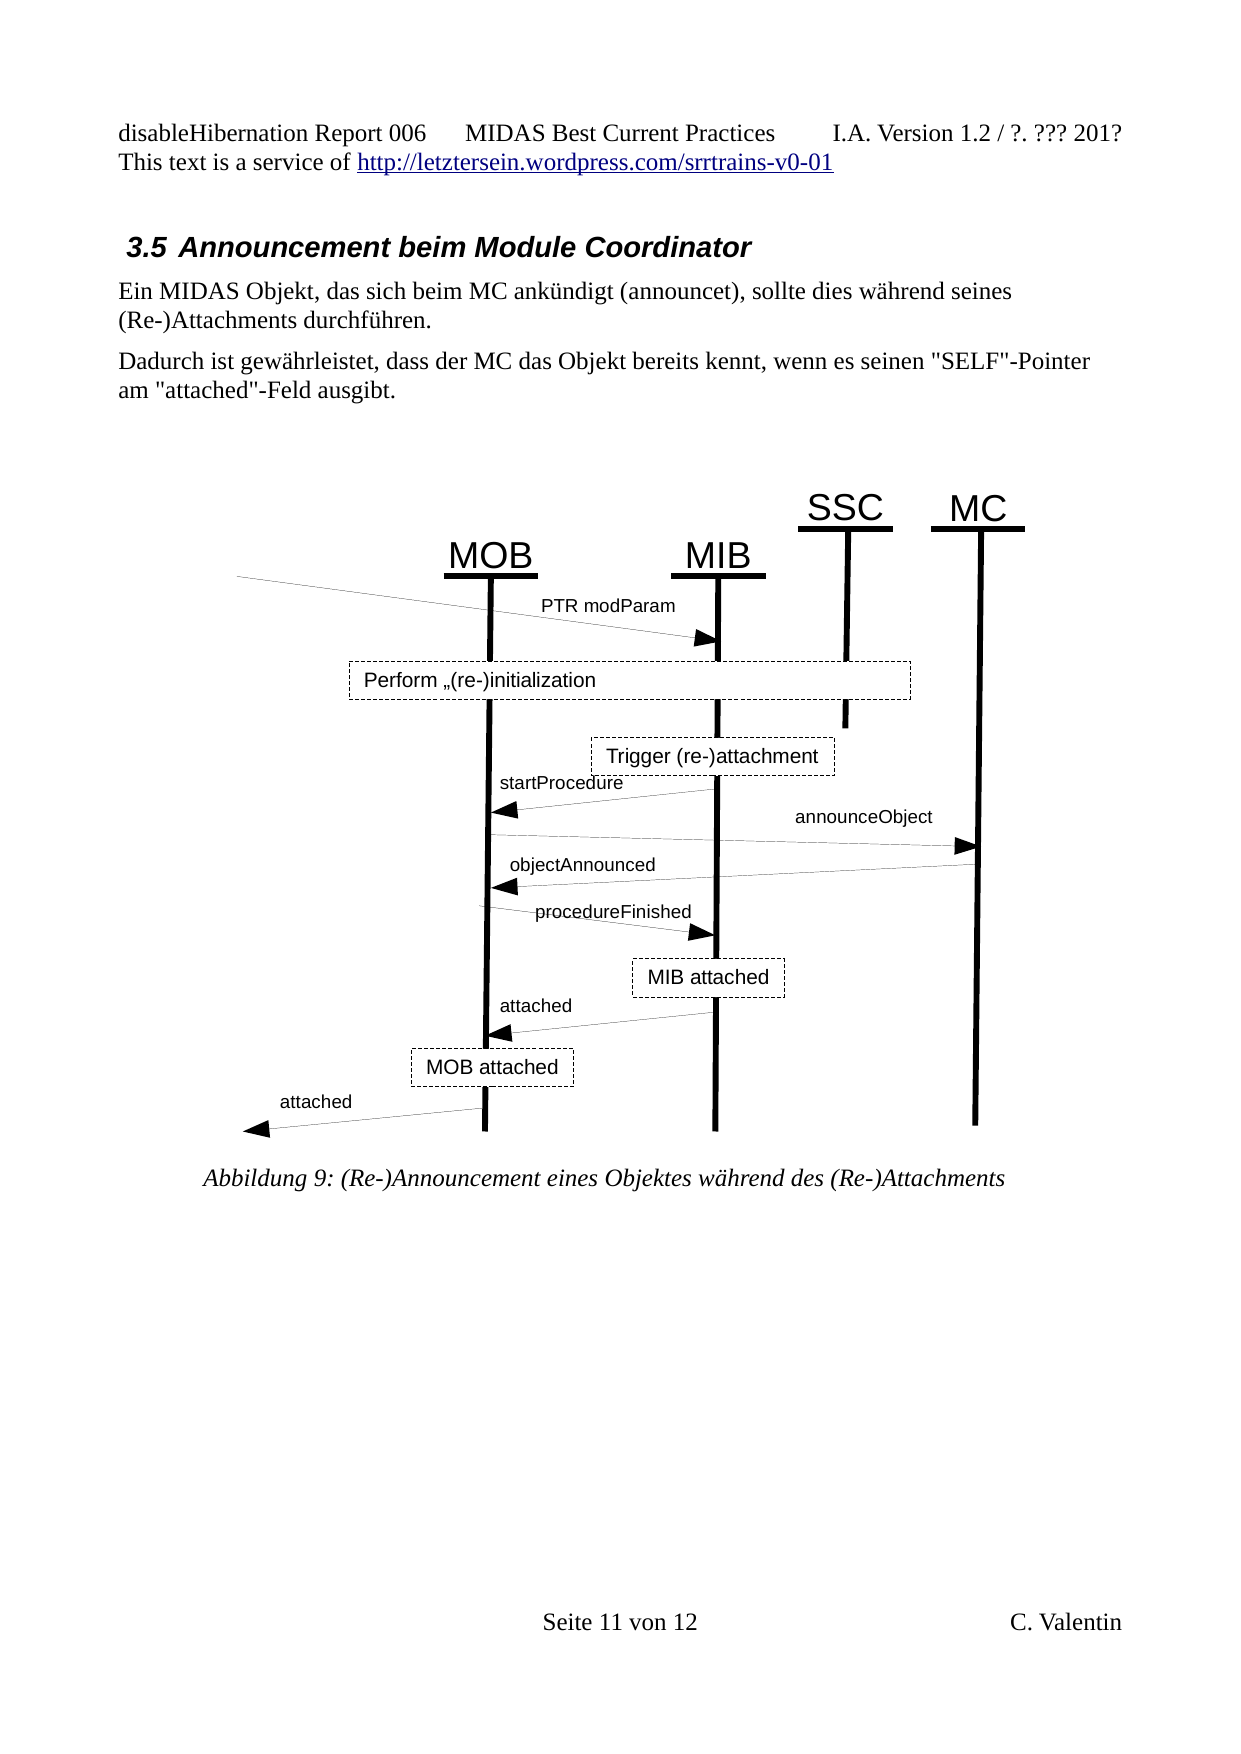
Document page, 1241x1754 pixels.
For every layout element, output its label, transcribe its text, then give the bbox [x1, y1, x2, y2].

text Dadurch ist gewährleistet, dass der MC das Objekt bereits kennt, wenn es seinen "SELF"-Pointer am "attached"-Feld ausgibt. [118, 346, 1122, 404]
text Abbildung 9: (Re-)Announcement eines Objektes während des (Re-)Attachments [203, 1163, 1037, 1192]
text Ein MIDAS Objekt, das sich beim MC ankündigt (announcet), sollte dies während seines (Re-)Attachments durchführen. [118, 276, 1122, 334]
subtitle Announcement beim Module Coordinator [118, 230, 1122, 264]
